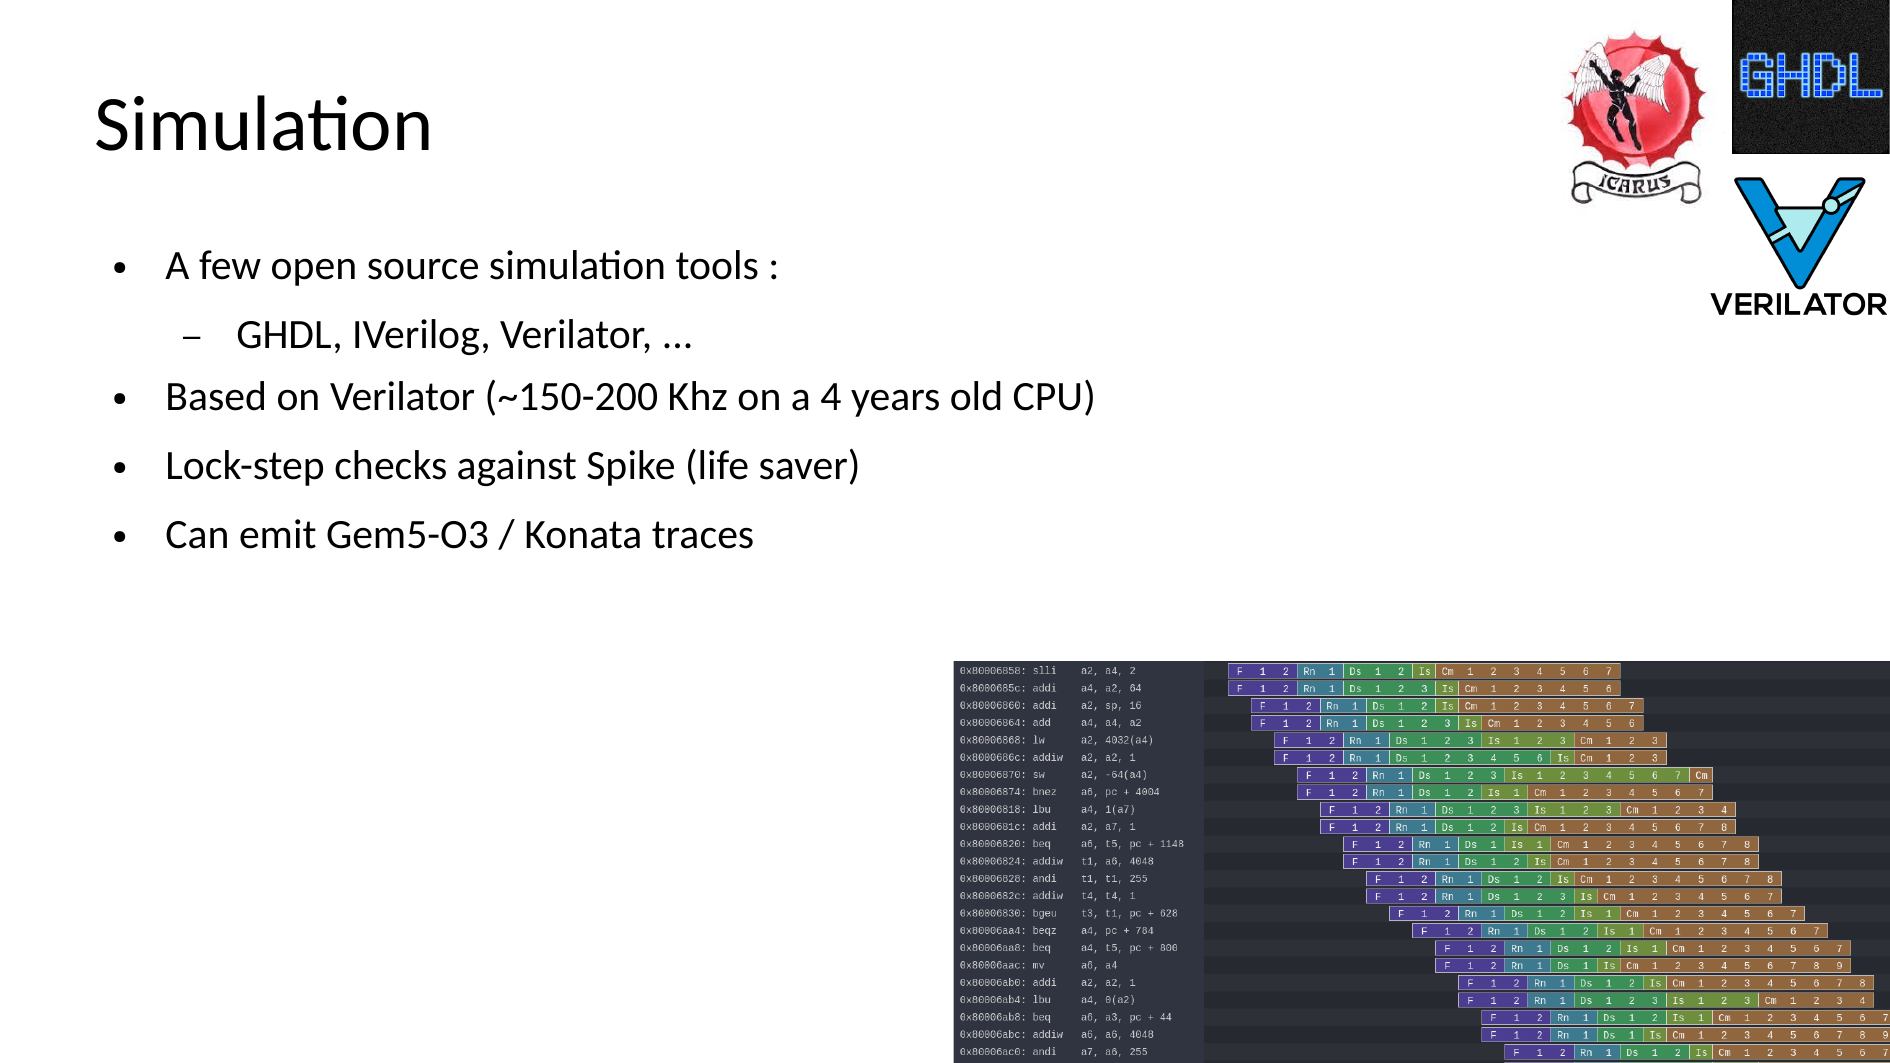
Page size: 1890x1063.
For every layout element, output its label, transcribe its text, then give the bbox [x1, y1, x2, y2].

picture [953, 661, 1890, 1063]
title Simulation [1726, 42, 1732, 153]
title Simulation [94, 42, 1547, 220]
picture [1547, 0, 1890, 338]
list A few open source simulation tools : GHDL, IVerilog, Verilator, ... Based on Verilator (~150-200 Khz on a 4 years old CPU) Lock-step checks against Spike (life saver) Can emit Gem5-O3 / Konata traces [94, 248, 1878, 1063]
